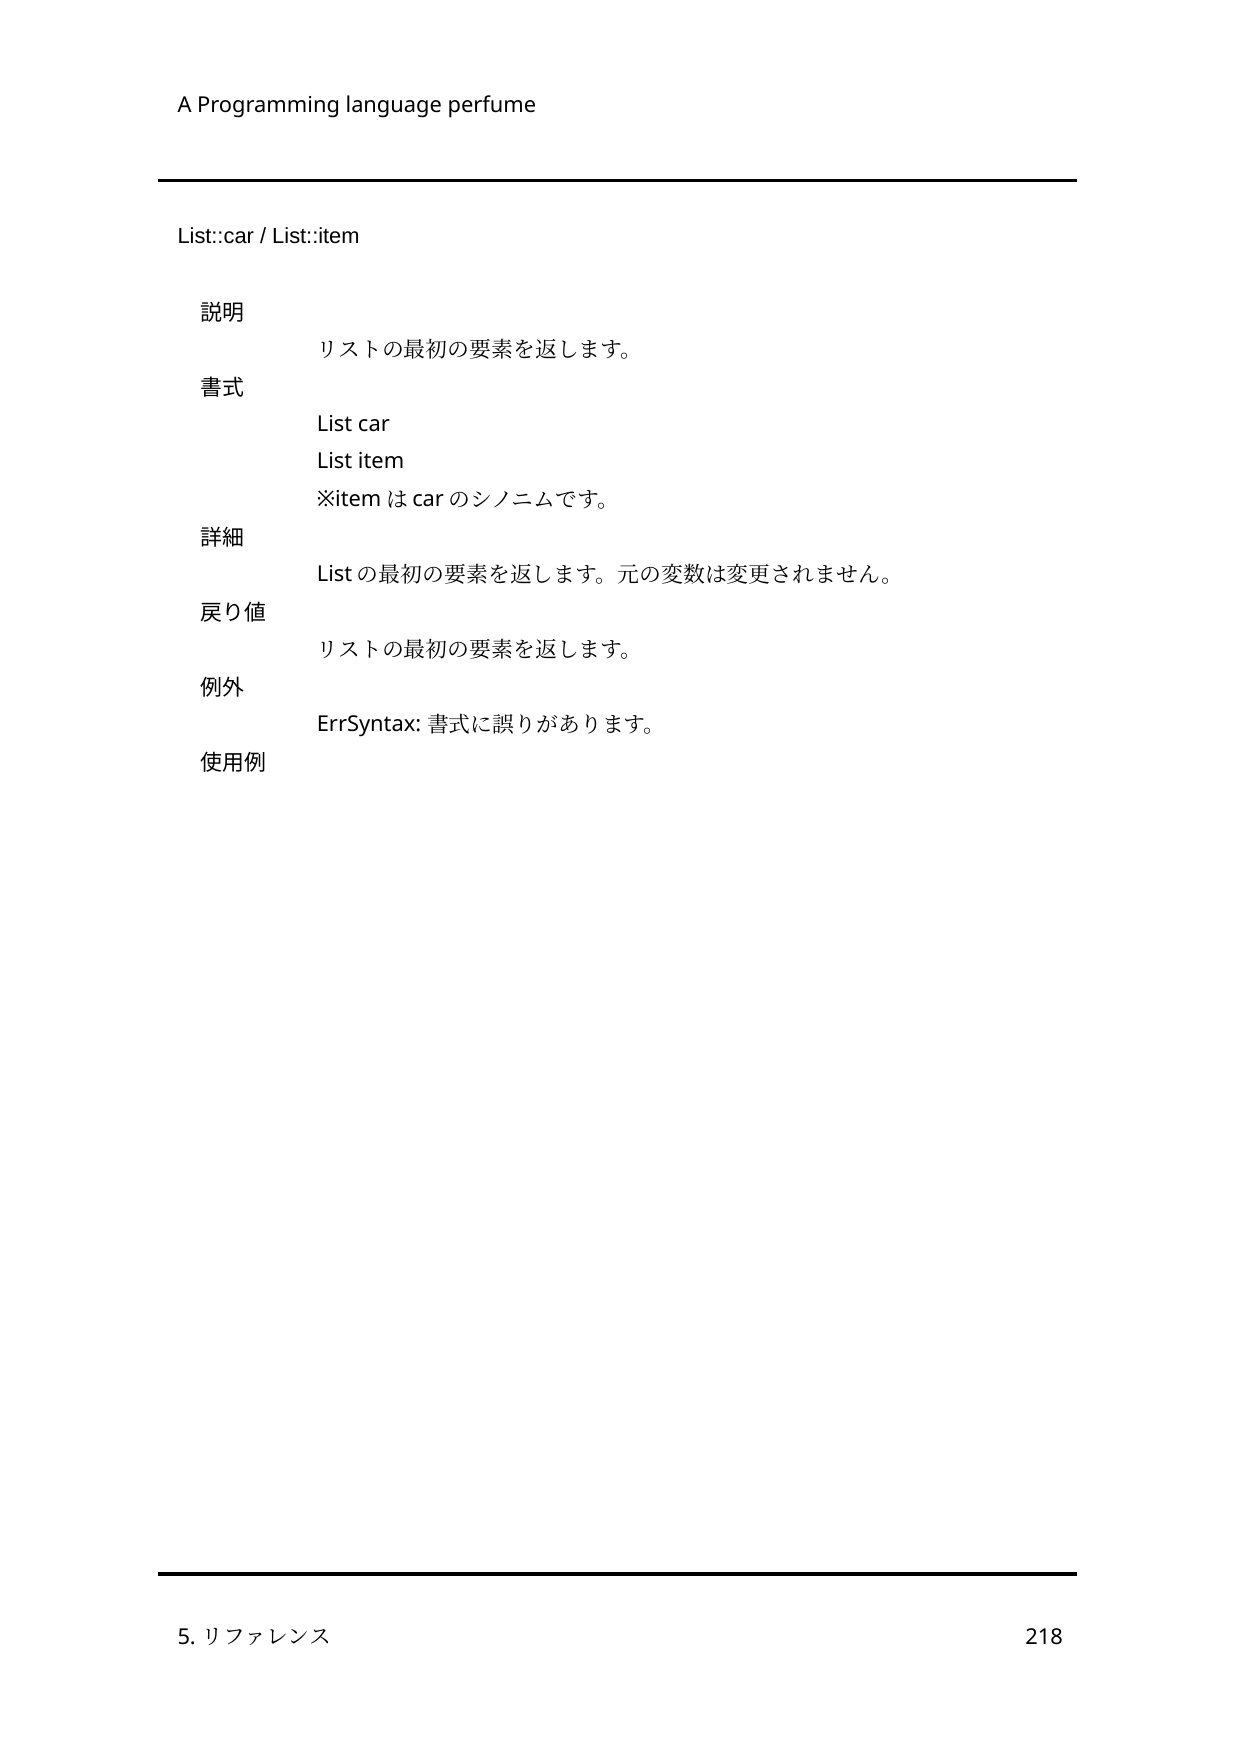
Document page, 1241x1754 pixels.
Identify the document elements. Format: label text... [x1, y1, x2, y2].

table_cell [317, 742, 1063, 817]
table_cell Listの最初の要素を返します。元の変数は変更されません。 [317, 517, 1063, 592]
subtitle List::car / List::item [177, 217, 1063, 254]
table_header 説明 [200, 292, 317, 367]
table_cell 戻り値 [200, 592, 317, 667]
table_cell 書式 [200, 367, 317, 517]
table_cell リストの最初の要素を返します。 [317, 592, 1063, 667]
table_header リストの最初の要素を返します。 [317, 292, 1063, 367]
table_cell List car List item ※itemはcarのシノニムです。 [317, 367, 1063, 517]
table_cell 例外 [200, 667, 317, 742]
table_cell ErrSyntax: 書式に誤りがあります。 [317, 667, 1063, 742]
table_cell 詳細 [200, 517, 317, 592]
table_cell 使用例 [200, 742, 317, 817]
